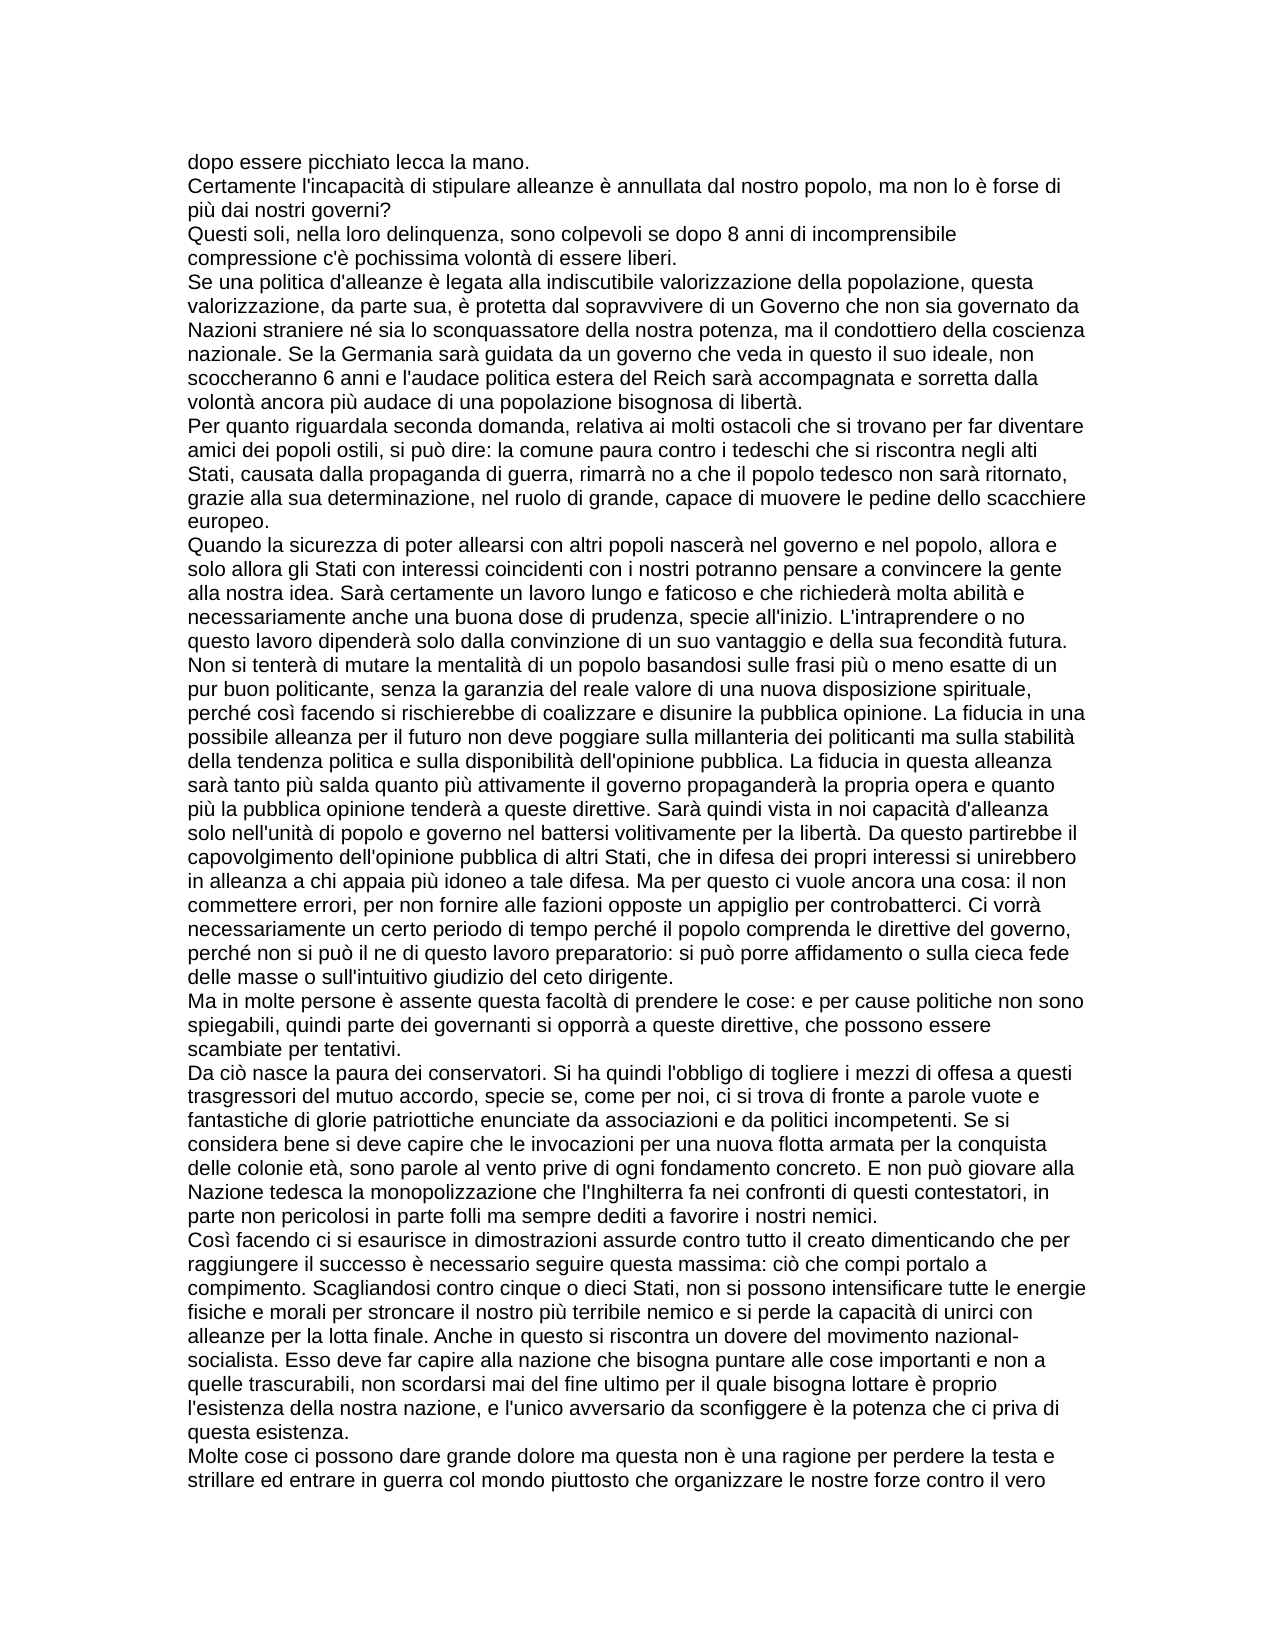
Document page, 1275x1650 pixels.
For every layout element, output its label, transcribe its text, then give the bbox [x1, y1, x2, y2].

text Così facendo ci si esaurisce in dimostrazioni assurde contro tutto il creato dimenticando che per raggiungere il successo è necessario seguire questa massima: ciò che compi portalo a compimento. Scagliandosi contro cinque o dieci Stati, non si possono intensificare tutte le energie fisiche e morali per stroncare il nostro più terribile nemico e si perde la capacità di unirci con alleanze per la lotta finale. Anche in questo si riscontra un dovere del movimento nazional-socialista. Esso deve far capire alla nazione che bisogna puntare alle cose importanti e non a quelle trascurabili, non scordarsi mai del fine ultimo per il quale bisogna lottare è proprio l'esistenza della nostra nazione, e l'unico avversario da sconfiggere è la potenza che ci priva di questa esistenza. [187, 1228, 1087, 1444]
text Per quanto riguardala seconda domanda, relativa ai molti ostacoli che si trovano per far diventare amici dei popoli ostili, si può dire: la comune paura contro i tedeschi che si riscontra negli alti Stati, causata dalla propaganda di guerra, rimarrà no a che il popolo tedesco non sarà ritornato, grazie alla sua determinazione, nel ruolo di grande, capace di muovere le pedine dello scacchiere europeo. [187, 413, 1087, 533]
text Ma in molte persone è assente questa facoltà di prendere le cose: e per cause politiche non sono spiegabili, quindi parte dei governanti si opporrà a queste direttive, che possono essere scambiate per tentativi. [187, 988, 1087, 1060]
text Molte cose ci possono dare grande dolore ma questa non è una ragione per perdere la testa e strillare ed entrare in guerra col mondo piuttosto che organizzare le nostre forze contro il vero [187, 1444, 1087, 1492]
text Da ciò nasce la paura dei conservatori. Si ha quindi l'obbligo di togliere i mezzi di offesa a questi trasgressori del mutuo accordo, specie se, come per noi, ci si trova di fronte a parole vuote e fantastiche di glorie patriottiche enunciate da associazioni e da politici incompetenti. Se si considera bene si deve capire che le invocazioni per una nuova flotta armata per la conquista delle colonie età, sono parole al vento prive di ogni fondamento concreto. E non può giovare alla Nazione tedesca la monopolizzazione che l'Inghilterra fa nei confronti di questi contestatori, in parte non pericolosi in parte folli ma sempre dediti a favorire i nostri nemici. [187, 1060, 1087, 1228]
text Se una politica d'alleanze è legata alla indiscutibile valorizzazione della popolazione, questa valorizzazione, da parte sua, è protetta dal sopravvivere di un Governo che non sia governato da Nazioni straniere né sia lo sconquassatore della nostra potenza, ma il condottiero della coscienza nazionale. Se la Germania sarà guidata da un governo che veda in questo il suo ideale, non scoccheranno 6 anni e l'audace politica estera del Reich sarà accompagnata e sorretta dalla volontà ancora più audace di una popolazione bisognosa di libertà. [187, 270, 1087, 413]
text Quando la sicurezza di poter allearsi con altri popoli nascerà nel governo e nel popolo, allora e solo allora gli Stati con interessi coincidenti con i nostri potranno pensare a convincere la gente alla nostra idea. Sarà certamente un lavoro lungo e faticoso e che richiederà molta abilità e necessariamente anche una buona dose di prudenza, specie all'inizio. L'intraprendere o no questo lavoro dipenderà solo dalla convinzione di un suo vantaggio e della sua fecondità futura. Non si tenterà di mutare la mentalità di un popolo basandosi sulle frasi più o meno esatte di un pur buon politicante, senza la garanzia del reale valore di una nuova disposizione spirituale, perché così facendo si rischierebbe di coalizzare e disunire la pubblica opinione. La fiducia in una possibile alleanza per il futuro non deve poggiare sulla millanteria dei politicanti ma sulla stabilità della tendenza politica e sulla disponibilità dell'opinione pubblica. La fiducia in questa alleanza sarà tanto più salda quanto più attivamente il governo propaganderà la propria opera e quanto più la pubblica opinione tenderà a queste direttive. Sarà quindi vista in noi capacità d'alleanza solo nell'unità di popolo e governo nel battersi volitivamente per la libertà. Da questo partirebbe il capovolgimento dell'opinione pubblica di altri Stati, che in difesa dei propri interessi si unirebbero in alleanza a chi appaia più idoneo a tale difesa. Ma per questo ci vuole ancora una cosa: il non commettere errori, per non fornire alle fazioni opposte un appiglio per controbatterci. Ci vorrà necessariamente un certo periodo di tempo perché il popolo comprenda le direttive del governo, perché non si può il ne di questo lavoro preparatorio: si può porre affidamento o sulla cieca fede delle masse o sull'intuitivo giudizio del ceto dirigente. [187, 533, 1087, 988]
text Certamente l'incapacità di stipulare alleanze è annullata dal nostro popolo, ma non lo è forse di più dai nostri governi? [187, 174, 1087, 222]
text dopo essere picchiato lecca la mano. [187, 150, 1087, 174]
text Questi soli, nella loro delinquenza, sono colpevoli se dopo 8 anni di incomprensibile compressione c'è pochissima volontà di essere liberi. [187, 222, 1087, 270]
